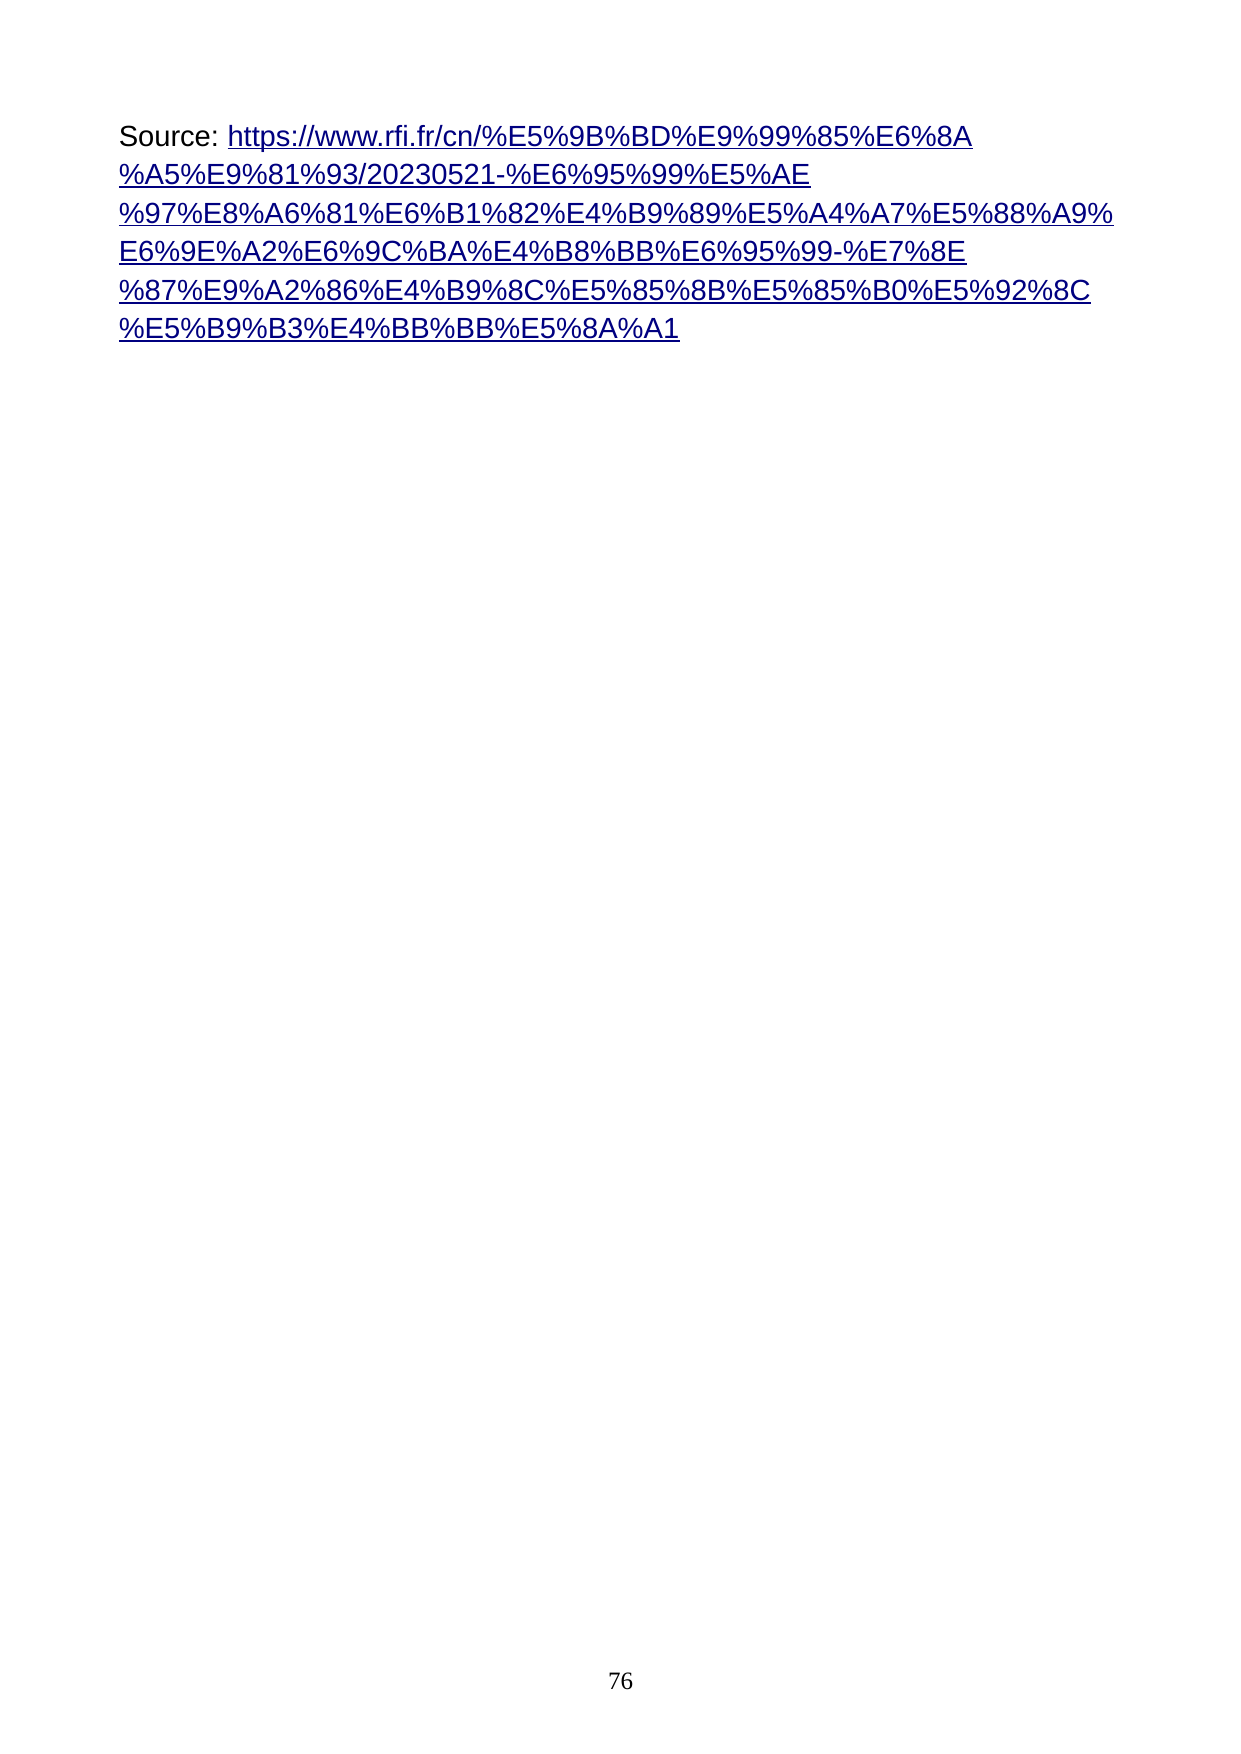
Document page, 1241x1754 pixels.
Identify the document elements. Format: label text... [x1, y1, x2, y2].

text Source: https://www.rfi.fr/cn/%E5%9B%BD%E9%99%85%E6%8A%A5%E9%81%93/20230521-%E6%95%99%E5%AE%97%E8%A6%81%E6%B1%82%E4%B9%89%E5%A4%A7%E5%88%A9%E6%9E%A2%E6%9C%BA%E4%B8%BB%E6%95%99-%E7%8E%87%E9%A2%86%E4%B9%8C%E5%85%8B%E5%85%B0%E5%92%8C%E5%B9%B3%E4%BB%BB%E5%8A%A1 [118, 118, 1122, 345]
